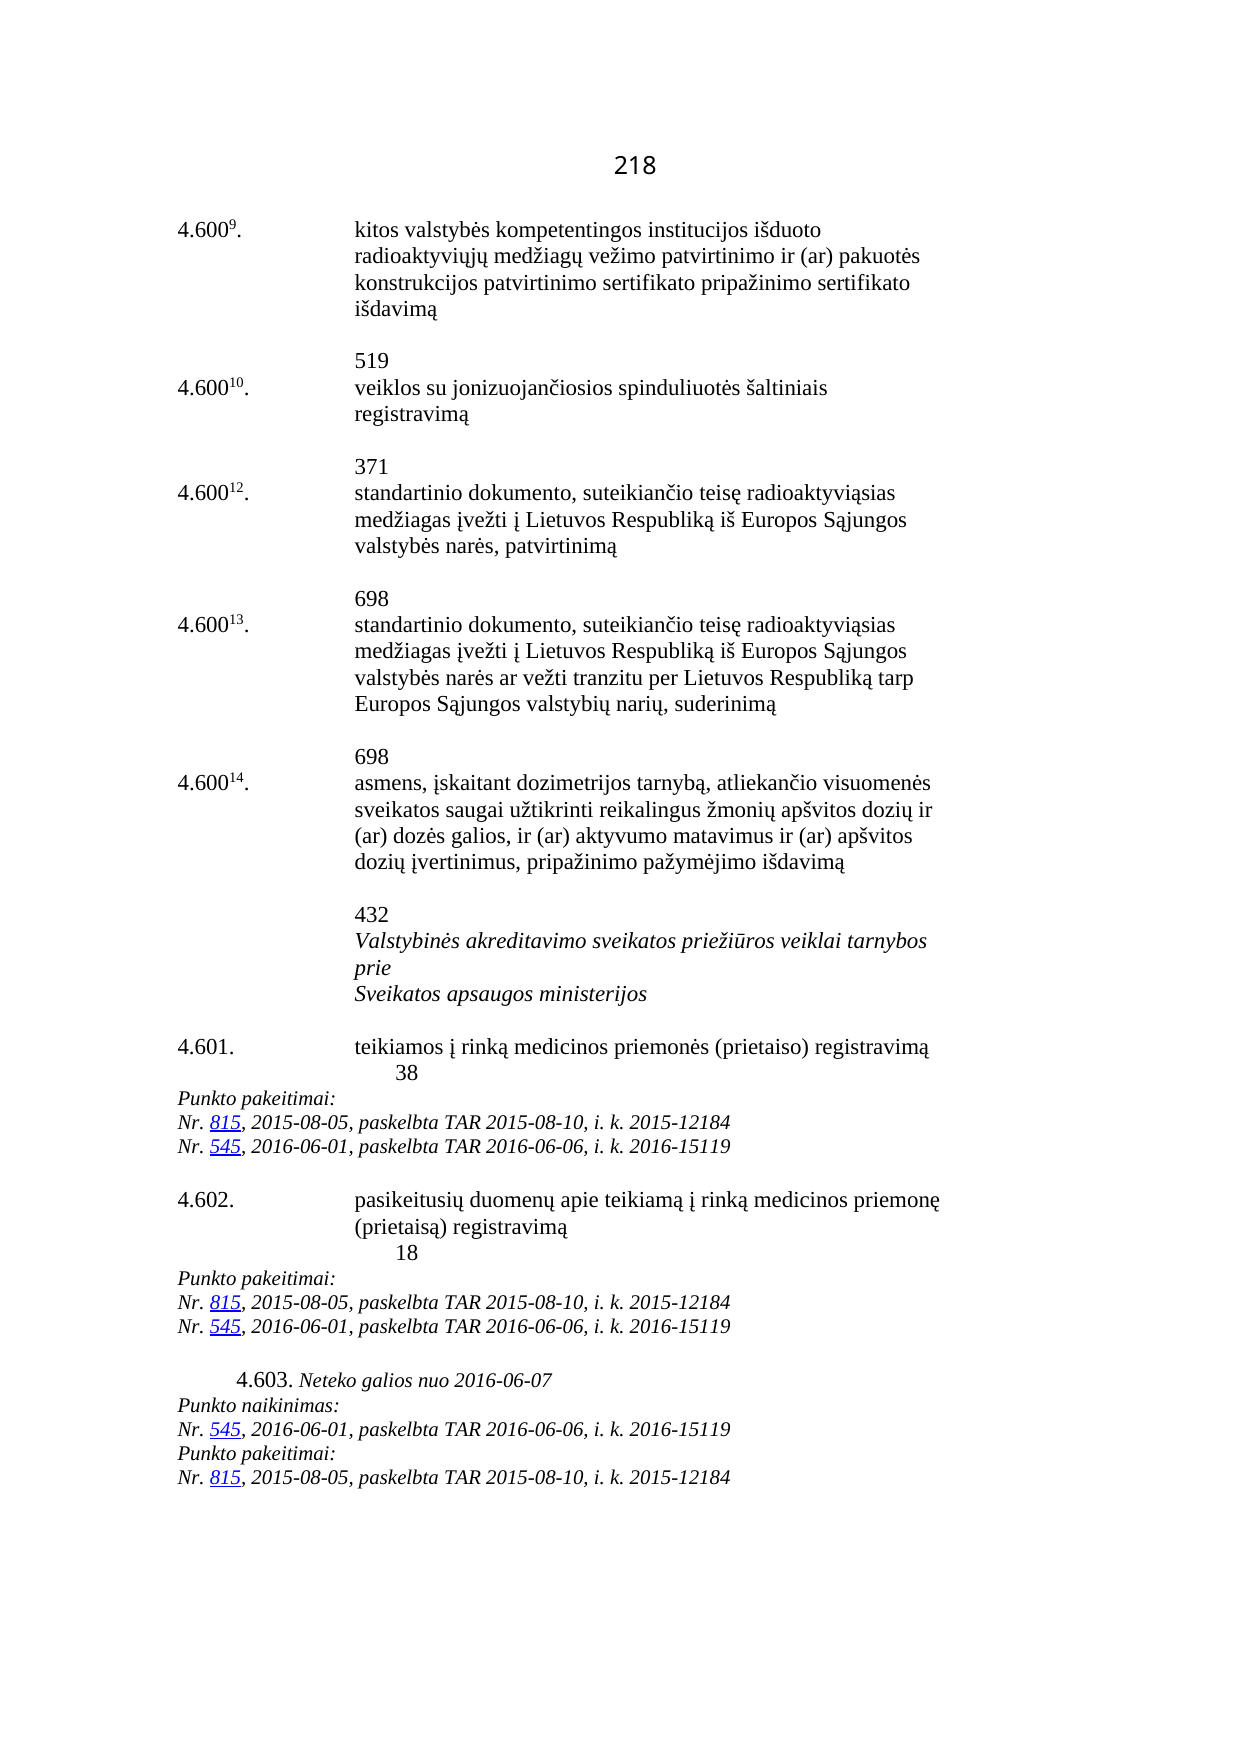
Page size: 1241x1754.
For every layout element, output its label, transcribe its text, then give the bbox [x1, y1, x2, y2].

text Nr. 815, 2015-08-05, paskelbta TAR 2015-08-10, i. k. 2015-12184 [177, 1289, 1093, 1314]
text 4.60014. asmens, įskaitant dozimetrijos tarnybą, atliekančio visuomenės sveikatos saugai užtikrinti reikalingus žmonių apšvitos dozių ir (ar) dozės galios, ir (ar) aktyvumo matavimus ir (ar) apšvitos dozių įvertinimus, pripažinimo pažymėjimo išdavimą 432 [177, 769, 945, 927]
text 4.60010. veiklos su jonizuojančiosios spinduliuotės šaltiniais registravimą 371 [177, 374, 945, 479]
text Nr. 815, 2015-08-05, paskelbta TAR 2015-08-10, i. k. 2015-12184 [177, 1109, 1093, 1134]
text Punkto pakeitimai: [177, 1441, 1093, 1465]
text Nr. 545, 2016-06-01, paskelbta TAR 2016-06-06, i. k. 2016-15119 [177, 1134, 1093, 1158]
text Punkto naikinimas: [177, 1393, 1093, 1417]
text 4.601. teikiamos į rinką medicinos priemonės (prietaiso) registravimą 38 [177, 1033, 975, 1086]
text 4.60012. standartinio dokumento, suteikiančio teisę radioaktyviąsias medžiagas įvežti į Lietuvos Respubliką iš Europos Sąjungos valstybės narės, patvirtinimą 698 [177, 479, 945, 611]
text 4.6009. kitos valstybės kompetentingos institucijos išduoto radioaktyviųjų medžiagų vežimo patvirtinimo ir (ar) pakuotės konstrukcijos patvirtinimo sertifikato pripažinimo sertifikato išdavimą 519 [177, 216, 945, 374]
text Punkto pakeitimai: [177, 1086, 1093, 1109]
text Valstybinės akreditavimo sveikatos priežiūros veiklai tarnybos prie Sveikatos apsaugos ministerijos [354, 927, 945, 1033]
text Nr. 815, 2015-08-05, paskelbta TAR 2015-08-10, i. k. 2015-12184 [177, 1465, 1093, 1489]
text 4.602. pasikeitusių duomenų apie teikiamą į rinką medicinos priemonę (prietaisą) registravimą 18 [177, 1186, 975, 1266]
text Nr. 545, 2016-06-01, paskelbta TAR 2016-06-06, i. k. 2016-15119 [177, 1314, 1093, 1338]
text 4.603. Neteko galios nuo 2016-06-07 [177, 1366, 1093, 1393]
text 4.60013. standartinio dokumento, suteikiančio teisę radioaktyviąsias medžiagas įvežti į Lietuvos Respubliką iš Europos Sąjungos valstybės narės ar vežti tranzitu per Lietuvos Respubliką tarp Europos Sąjungos valstybių narių, suderinimą 698 [177, 611, 945, 769]
text Punkto pakeitimai: [177, 1266, 1093, 1289]
text Nr. 545, 2016-06-01, paskelbta TAR 2016-06-06, i. k. 2016-15119 [177, 1417, 1093, 1441]
